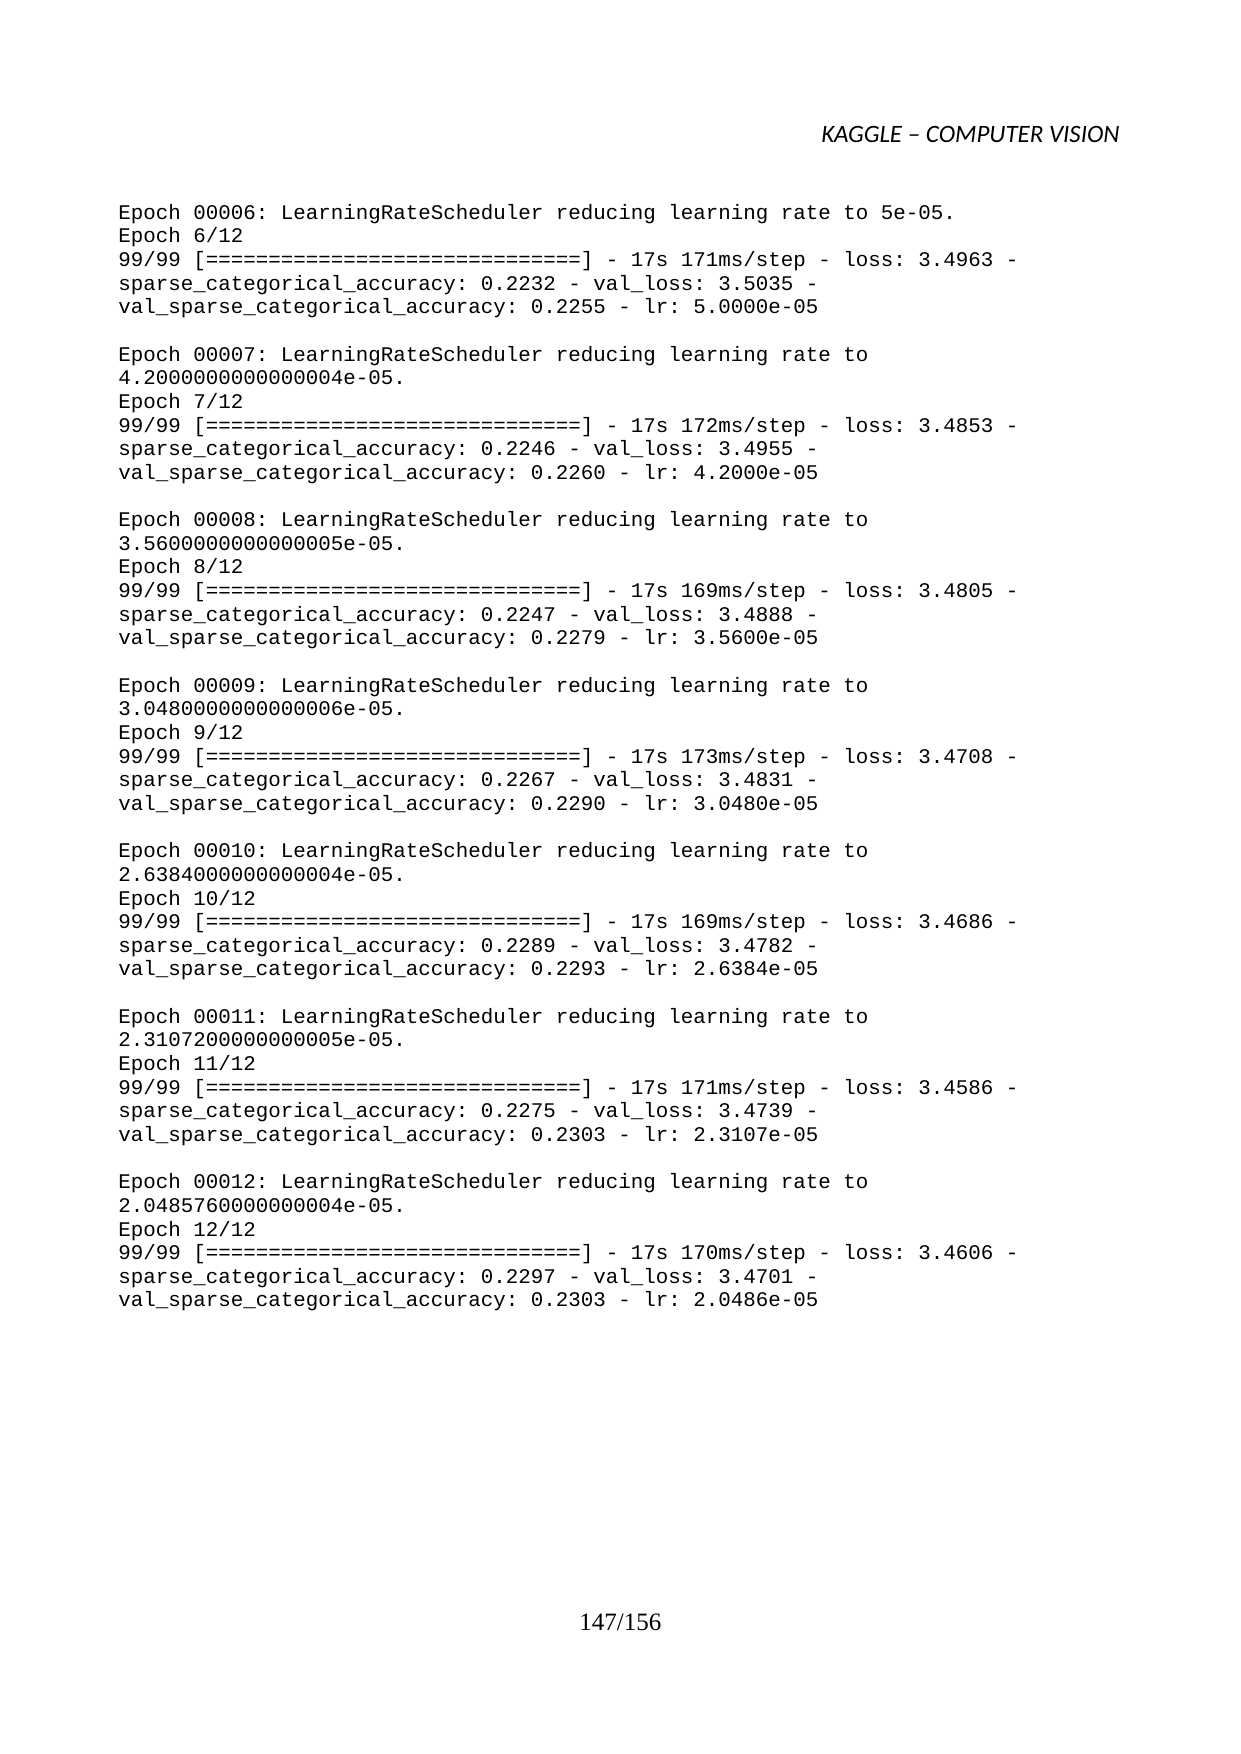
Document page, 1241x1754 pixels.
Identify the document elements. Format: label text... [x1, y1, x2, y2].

text Epoch 6/12 [118, 225, 1122, 249]
text Epoch 9/12 [118, 722, 1122, 746]
text 99/99 [==============================] - 17s 171ms/step - loss: 3.4963 - sparse_categorical_accuracy: 0.2232 - val_loss: 3.5035 - val_sparse_categorical_accuracy: 0.2255 - lr: 5.0000e-05 [118, 249, 1122, 320]
text 99/99 [==============================] - 17s 169ms/step - loss: 3.4805 - sparse_categorical_accuracy: 0.2247 - val_loss: 3.4888 - val_sparse_categorical_accuracy: 0.2279 - lr: 3.5600e-05 [118, 580, 1122, 651]
text Epoch 00010: LearningRateScheduler reducing learning rate to 2.6384000000000004e-05. [118, 840, 1122, 887]
text 99/99 [==============================] - 17s 170ms/step - loss: 3.4606 - sparse_categorical_accuracy: 0.2297 - val_loss: 3.4701 - val_sparse_categorical_accuracy: 0.2303 - lr: 2.0486e-05 [118, 1242, 1122, 1313]
text Epoch 8/12 [118, 556, 1122, 580]
text 99/99 [==============================] - 17s 173ms/step - loss: 3.4708 - sparse_categorical_accuracy: 0.2267 - val_loss: 3.4831 - val_sparse_categorical_accuracy: 0.2290 - lr: 3.0480e-05 [118, 746, 1122, 817]
text Epoch 12/12 [118, 1218, 1122, 1242]
text 99/99 [==============================] - 17s 171ms/step - loss: 3.4586 - sparse_categorical_accuracy: 0.2275 - val_loss: 3.4739 - val_sparse_categorical_accuracy: 0.2303 - lr: 2.3107e-05 [118, 1077, 1122, 1148]
text 99/99 [==============================] - 17s 169ms/step - loss: 3.4686 - sparse_categorical_accuracy: 0.2289 - val_loss: 3.4782 - val_sparse_categorical_accuracy: 0.2293 - lr: 2.6384e-05 [118, 911, 1122, 982]
text Epoch 7/12 [118, 391, 1122, 414]
text Epoch 00009: LearningRateScheduler reducing learning rate to 3.0480000000000006e-05. [118, 675, 1122, 722]
text Epoch 00011: LearningRateScheduler reducing learning rate to 2.3107200000000005e-05. [118, 1006, 1122, 1053]
text Epoch 11/12 [118, 1053, 1122, 1077]
text Epoch 00006: LearningRateScheduler reducing learning rate to 5e-05. [118, 202, 1122, 225]
text Epoch 00012: LearningRateScheduler reducing learning rate to 2.0485760000000004e-05. [118, 1171, 1122, 1218]
text Epoch 00007: LearningRateScheduler reducing learning rate to 4.2000000000000004e-05. [118, 344, 1122, 391]
text Epoch 00008: LearningRateScheduler reducing learning rate to 3.5600000000000005e-05. [118, 509, 1122, 556]
text Epoch 10/12 [118, 887, 1122, 911]
text 99/99 [==============================] - 17s 172ms/step - loss: 3.4853 - sparse_categorical_accuracy: 0.2246 - val_loss: 3.4955 - val_sparse_categorical_accuracy: 0.2260 - lr: 4.2000e-05 [118, 414, 1122, 486]
